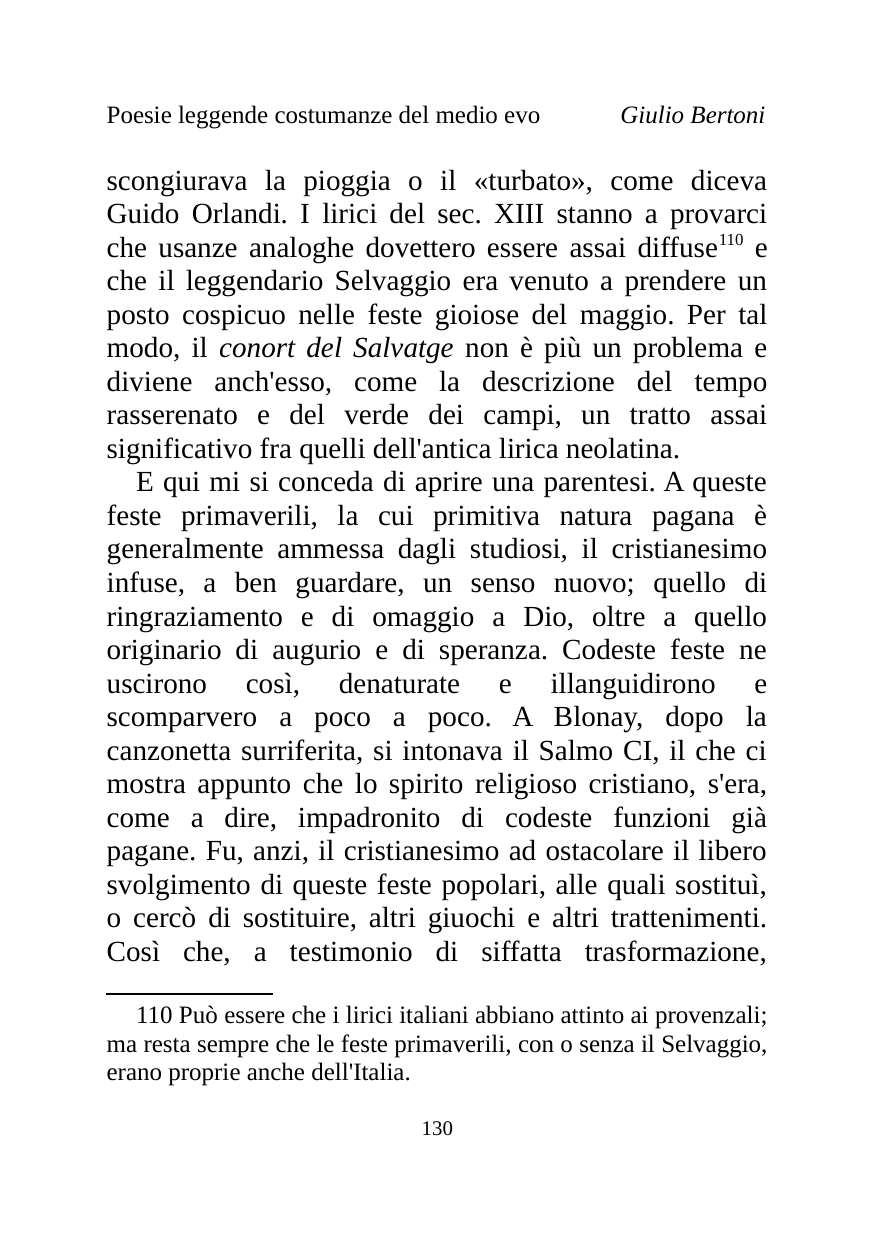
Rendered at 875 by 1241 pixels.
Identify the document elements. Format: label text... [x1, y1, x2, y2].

text scongiurava la pioggia o il «turbato», come diceva Guido Orlandi. I lirici del sec. XIII stanno a provarci che usanze analoghe dovettero essere assai diffuse e che il leggendario Selvaggio era venuto a prendere un posto cospicuo nelle feste gioiose del maggio. Per tal modo, il conort del Salvatge non è più un problema e diviene anch'esso, come la descrizione del tempo rasserenato e del verde dei campi, un tratto assai significativo fra quelli dell'antica lirica neolatina. [106, 163, 768, 464]
text Può essere che i lirici italiani abbiano attinto ai provenzali; ma resta sempre che le feste primaverili, con o senza il Selvaggio, erano proprie anche dell'Italia. [106, 1000, 768, 1086]
text E qui mi si conceda di aprire una parentesi. A queste feste primaverili, la cui primitiva natura pagana è generalmente ammessa dagli studiosi, il cristianesimo infuse, a ben guardare, un senso nuovo; quello di ringraziamento e di omaggio a Dio, oltre a quello originario di augurio e di speranza. Codeste feste ne uscirono così, denaturate e illanguidirono e scomparvero a poco a poco. A Blonay, dopo la canzonetta surriferita, si intonava il Salmo CI, il che ci mostra appunto che lo spirito religioso cristiano, s'era, come a dire, impadronito di codeste funzioni già pagane. Fu, anzi, il cristianesimo ad ostacolare il libero svolgimento di queste feste popolari, alle quali sostituì, o cercò di sostituire, altri giuochi e altri trattenimenti. Così che, a testimonio di siffatta trasformazione, [106, 464, 768, 968]
